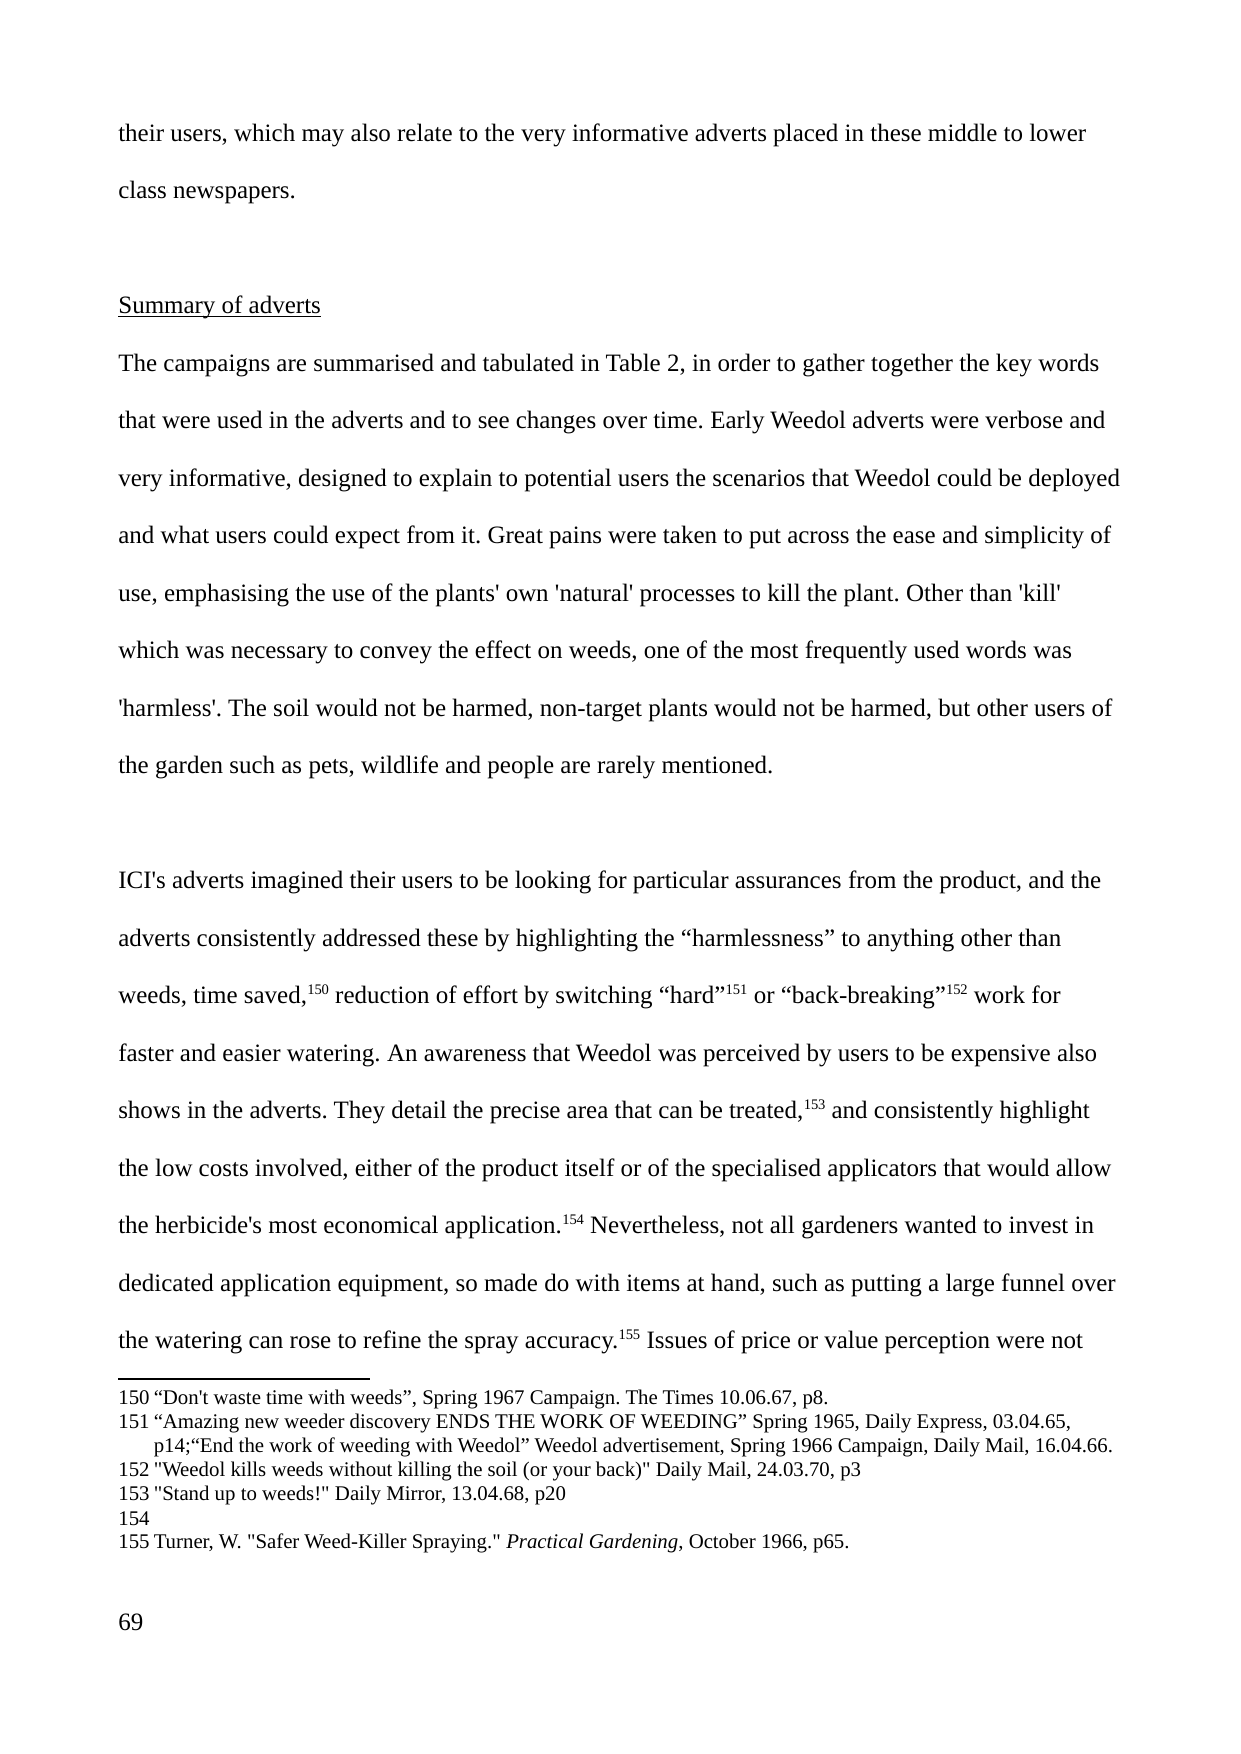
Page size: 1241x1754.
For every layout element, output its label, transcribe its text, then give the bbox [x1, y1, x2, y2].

text ICI's adverts imagined their users to be looking for particular assurances from the product, and the adverts consistently addressed these by highlighting the “harmlessness” to anything other than weeds, time saved, reduction of effort by switching “hard” or “back-breaking” work for faster and easier watering. An awareness that Weedol was perceived by users to be expensive also shows in the adverts. They detail the precise area that can be treated, and consistently highlight the low costs involved, either of the product itself or of the specialised applicators that would allow the herbicide's most economical application. Nevertheless, not all gardeners wanted to invest in dedicated application equipment, so made do with items at hand, such as putting a large funnel over the watering can rose to refine the spray accuracy. Issues of price or value perception were not [118, 866, 1122, 1354]
text "Weedol kills weeds without killing the soil (or your back)" Daily Mail, 24.03.70, p3 [118, 1457, 1122, 1481]
text The campaigns are summarised and tabulated in Table 2, in order to gather together the key words that were used in the adverts and to see changes over time. Early Weedol adverts were verbose and very informative, designed to explain to potential users the scenarios that Weedol could be deployed and what users could expect from it. Great pains were taken to put across the ease and simplicity of use, emphasising the use of the plants' own 'natural' processes to kill the plant. Other than 'kill' which was necessary to convey the effect on weeds, one of the most frequently used words was 'harmless'. The soil would not be harmed, non-target plants would not be harmed, but other users of the garden such as pets, wildlife and people are rarely mentioned. [118, 348, 1122, 779]
text Summary of adverts [118, 291, 1122, 319]
text “Amazing new weeder discovery ENDS THE WORK OF WEEDING” Spring 1965, Daily Express, 03.04.65, p14;“End the work of weeding with Weedol” Weedol advertisement, Spring 1966 Campaign, Daily Mail, 16.04.66. [118, 1409, 1122, 1457]
text their users, which may also relate to the very informative adverts placed in these middle to lower class newspapers. [118, 118, 1122, 204]
text “Don't waste time with weeds”, Spring 1967 Campaign. The Times 10.06.67, p8. [118, 1385, 1122, 1409]
text "Stand up to weeds!" Daily Mirror, 13.04.68, p20 [118, 1481, 1122, 1505]
text Turner, W. "Safer Weed-Killer Spraying." Practical Gardening, October 1966, p65. [118, 1529, 1122, 1553]
